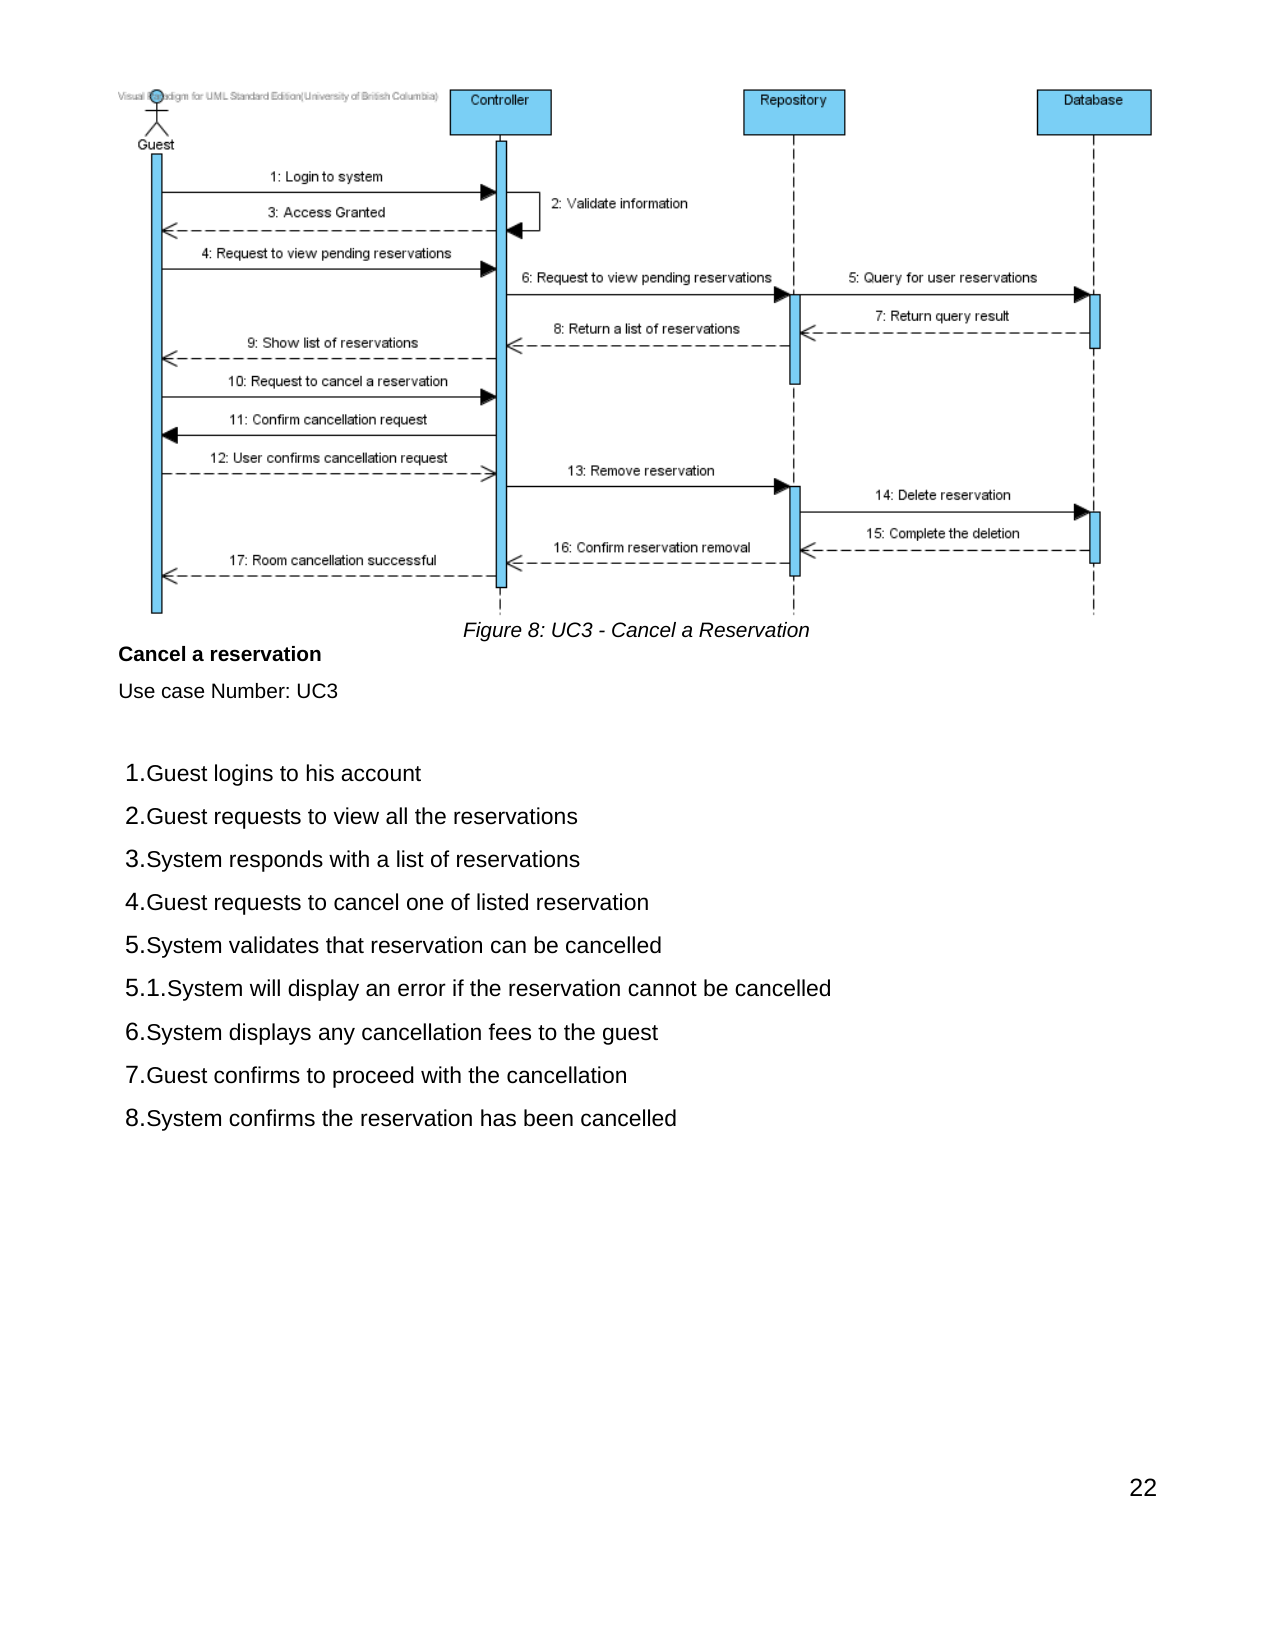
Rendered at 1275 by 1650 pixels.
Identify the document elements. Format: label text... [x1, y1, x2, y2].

list System validates that reservation can be cancelled [118, 930, 1157, 959]
list Guest requests to cancel one of listed reservation [118, 887, 1157, 916]
text Figure 8: UC3 - Cancel a Reservation [118, 87, 1157, 642]
text Use case Number: UC3 [118, 679, 1157, 703]
list Guest confirms to proceed with the cancellation [118, 1060, 1157, 1088]
list System displays any cancellation fees to the guest [118, 1017, 1157, 1045]
list Guest requests to view all the reservations [118, 801, 1157, 830]
list System responds with a list of reservations [118, 844, 1157, 873]
list Guest logins to his account [118, 758, 1157, 787]
list System will display an error if the reservation cannot be cancelled [118, 973, 1157, 1002]
subtitle Cancel a reservation [118, 642, 1157, 666]
list System confirms the reservation has been cancelled [118, 1103, 1157, 1132]
